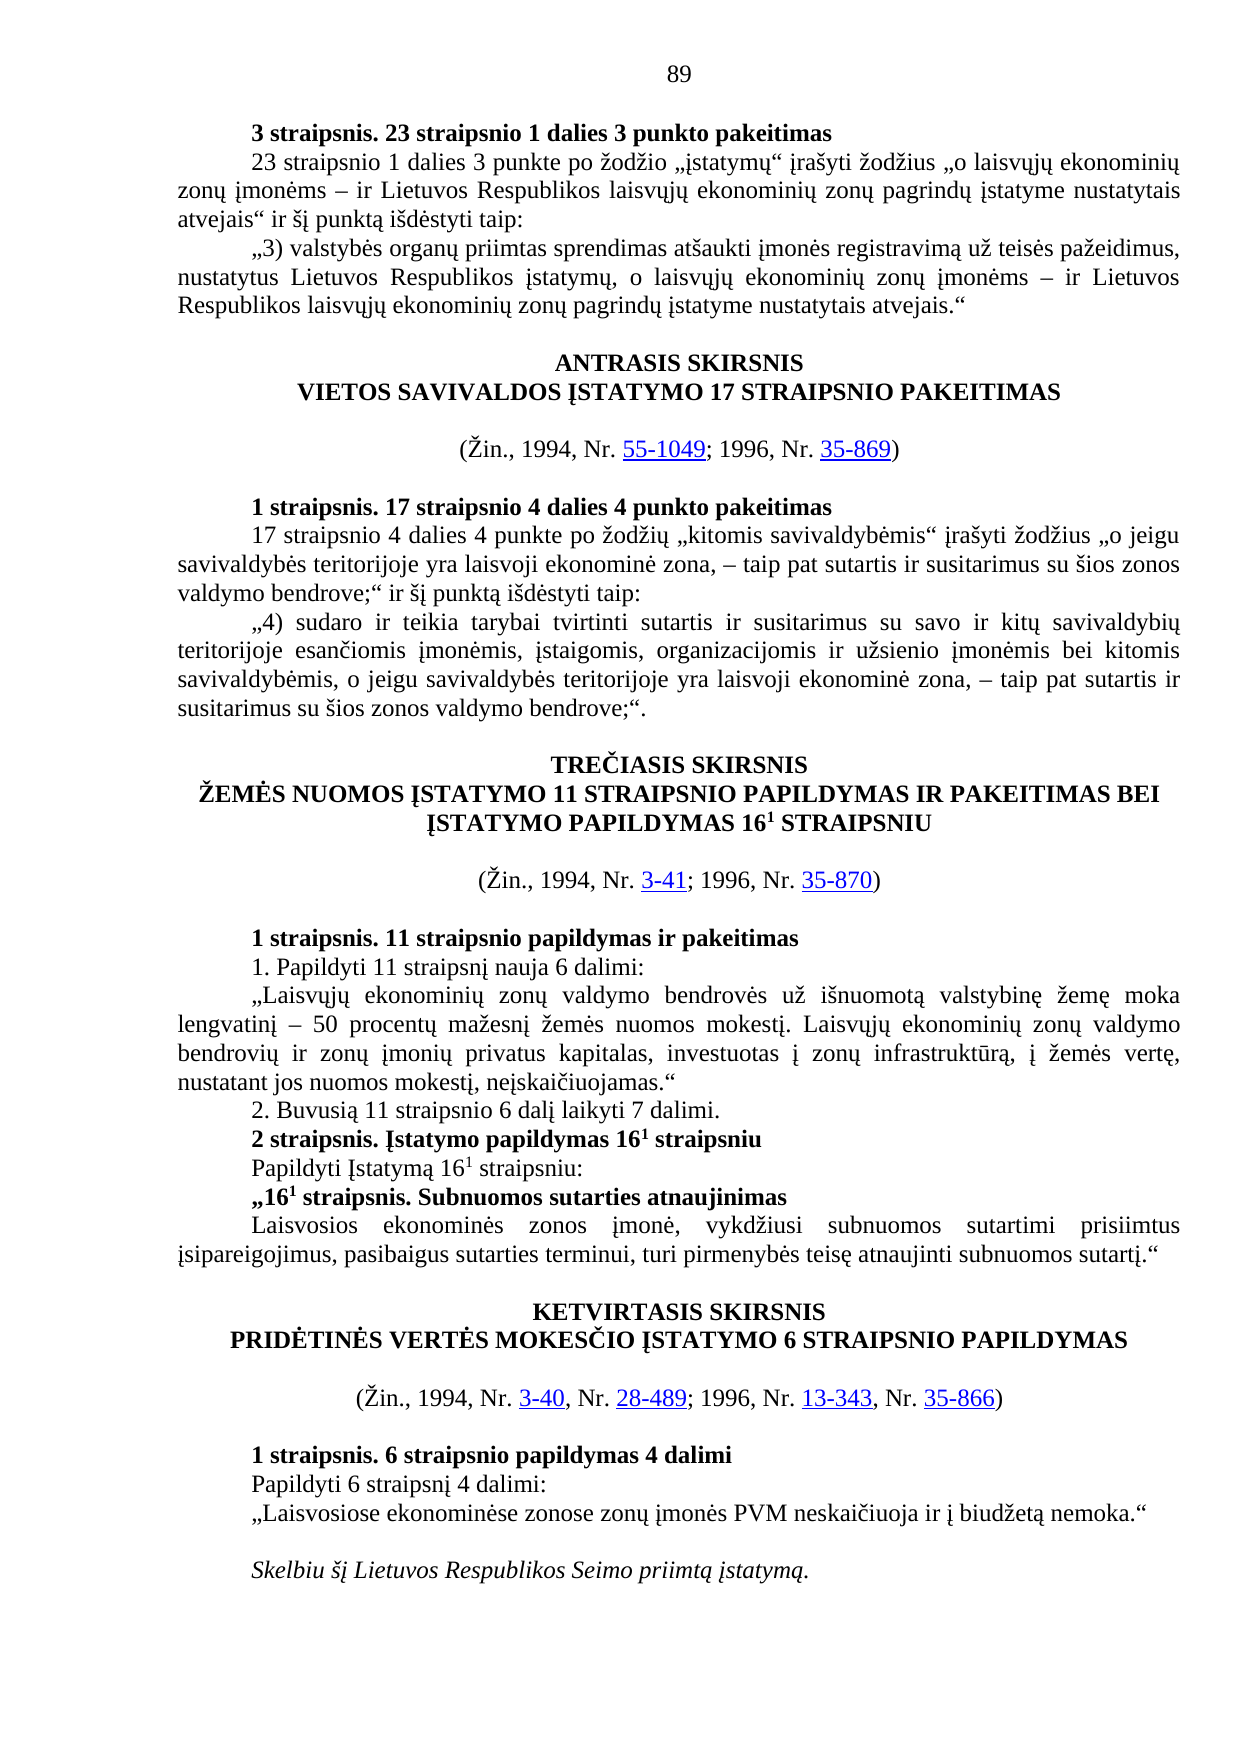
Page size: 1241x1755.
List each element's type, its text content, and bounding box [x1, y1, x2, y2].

text PRIDĖTINĖS VERTĖS MOKESČIO ĮSTATYMO 6 STRAIPSNIO PAPILDYMAS [177, 1326, 1181, 1354]
text 1 straipsnis. 17 straipsnio 4 dalies 4 punkto pakeitimas [177, 492, 1181, 521]
text (Žin., 1994, Nr. 55-1049; 1996, Nr. 35-869) [177, 434, 1181, 463]
text 2 straipsnis. Įstatymo papildymas 161 straipsniu [177, 1124, 1181, 1153]
text Papildyti Įstatymą 161 straipsniu: [177, 1153, 1181, 1182]
text 1 straipsnis. 6 straipsnio papildymas 4 dalimi [177, 1441, 1181, 1469]
text Skelbiu šį Lietuvos Respublikos Seimo priimtą įstatymą. [177, 1556, 1181, 1584]
text „Laisvųjų ekonominių zonų valdymo bendrovės už išnuomotą valstybinę žemę moka lengvatinį – 50 procentų mažesnį žemės nuomos mokestį. Laisvųjų ekonominių zonų valdymo bendrovių ir zonų įmonių privatus kapitalas, investuotas į zonų infrastruktūrą, į žemės vertę, nustatant jos nuomos mokestį, neįskaičiuojamas.“ [177, 981, 1181, 1096]
text „3) valstybės organų priimtas sprendimas atšaukti įmonės registravimą už teisės pažeidimus, nustatytus Lietuvos Respublikos įstatymų, o laisvųjų ekonominių zonų įmonėms – ir Lietuvos Respublikos laisvųjų ekonominių zonų pagrindų įstatyme nustatytais atvejais.“ [177, 233, 1181, 319]
text 3 straipsnis. 23 straipsnio 1 dalies 3 punkto pakeitimas [177, 118, 1181, 147]
text ŽEMĖS NUOMOS ĮSTATYMO 11 STRAIPSNIO PAPILDYMAS IR PAKEITIMAS bei įstatymo PAPILDYMAS 161 STRAIPSNIU [177, 779, 1181, 837]
text Papildyti 6 straipsnį 4 dalimi: [177, 1469, 1181, 1498]
text „Laisvosiose ekonominėse zonose zonų įmonės PVM neskaičiuoja ir į biudžetą nemoka.“ [177, 1498, 1181, 1527]
text Trečiasis skirsnis [177, 751, 1181, 779]
text 23 straipsnio 1 dalies 3 punkte po žodžio „įstatymų“ įrašyti žodžius „o laisvųjų ekonominių zonų įmonėms – ir Lietuvos Respublikos laisvųjų ekonominių zonų pagrindų įstatyme nustatytais atvejais“ ir šį punktą išdėstyti taip: [177, 147, 1181, 233]
text 1 straipsnis. 11 straipsnio papildymas ir pakeitimas [177, 923, 1181, 952]
text „161 straipsnis. Subnuomos sutarties atnaujinimas [177, 1182, 1181, 1211]
text (Žin., 1994, Nr. 3-41; 1996, Nr. 35-870) [177, 866, 1181, 894]
text 1. Papildyti 11 straipsnį nauja 6 dalimi: [177, 952, 1181, 981]
text VIETOS SAVIVALDOS ĮSTATYMO 17 STRAIPSNIO PAKEITIMAS [177, 377, 1181, 406]
text 2. Buvusią 11 straipsnio 6 dalį laikyti 7 dalimi. [177, 1096, 1181, 1124]
text „4) sudaro ir teikia tarybai tvirtinti sutartis ir susitarimus su savo ir kitų savivaldybių teritorijoje esančiomis įmonėmis, įstaigomis, organizacijomis ir užsienio įmonėmis bei kitomis savivaldybėmis, o jeigu savivaldybės teritorijoje yra laisvoji ekonominė zona, – taip pat sutartis ir susitarimus su šios zonos valdymo bendrove;“. [177, 607, 1181, 722]
text 17 straipsnio 4 dalies 4 punkte po žodžių „kitomis savivaldybėmis“ įrašyti žodžius „o jeigu savivaldybės teritorijoje yra laisvoji ekonominė zona, – taip pat sutartis ir susitarimus su šios zonos valdymo bendrove;“ ir šį punktą išdėstyti taip: [177, 521, 1181, 607]
text (Žin., 1994, Nr. 3-40, Nr. 28-489; 1996, Nr. 13-343, Nr. 35-866) [177, 1383, 1181, 1412]
text Laisvosios ekonominės zonos įmonė, vykdžiusi subnuomos sutartimi prisiimtus įsipareigojimus, pasibaigus sutarties terminui, turi pirmenybės teisę atnaujinti subnuomos sutartį.“ [177, 1211, 1181, 1268]
text Antrasis skirsnis [177, 348, 1181, 377]
text Ketvirtasis skirsnis [177, 1297, 1181, 1326]
